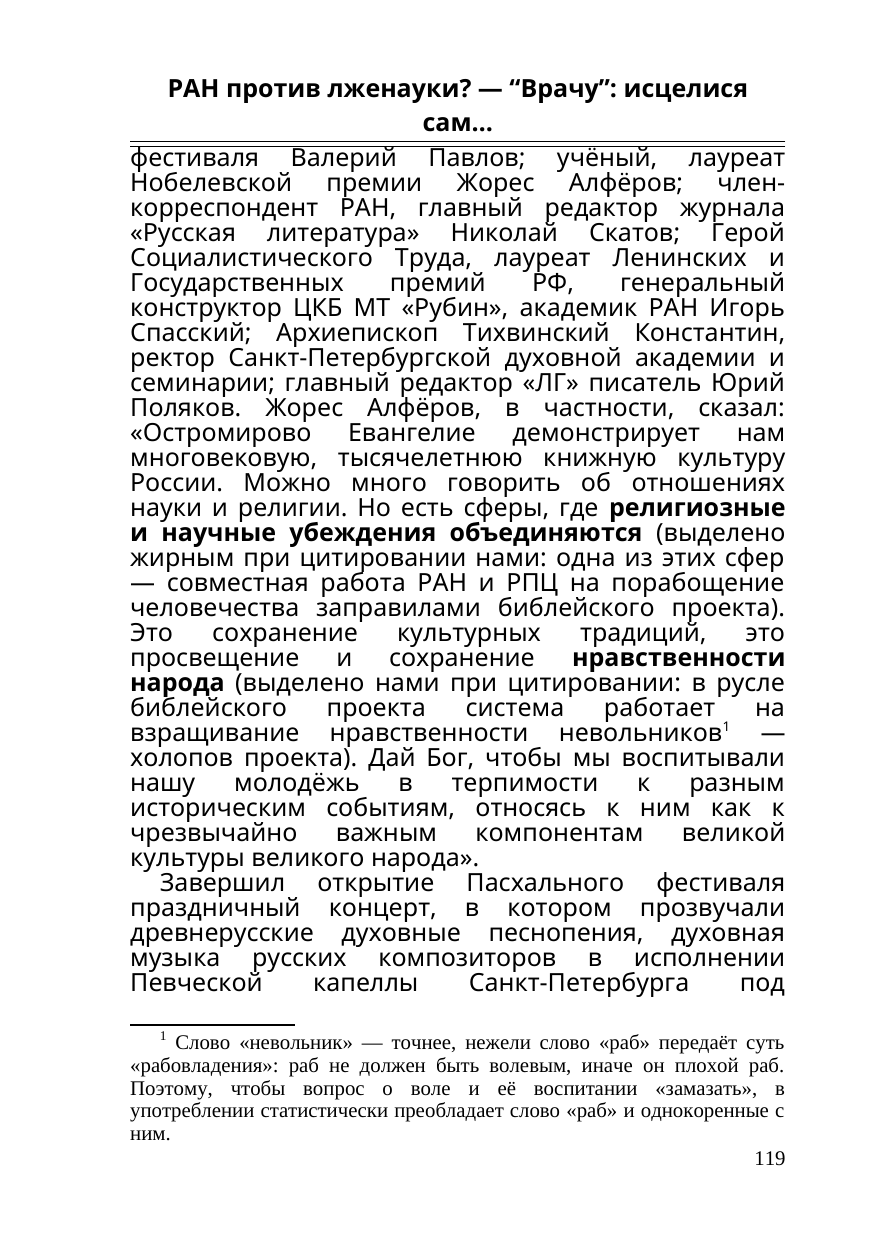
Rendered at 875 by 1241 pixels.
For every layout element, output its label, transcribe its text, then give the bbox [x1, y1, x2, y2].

text Слово «невольник» — точнее, нежели слово «раб» передаёт суть «рабовладения»: раб не должен быть волевым, иначе он плохой раб. Поэтому, чтобы вопрос о воле и её воспитании «замазать», в употреблении статистически преобладает слово «раб» и однокоренные с ним. [130, 1031, 785, 1145]
text фестиваля Валерий Павлов; учёный, лауреат Нобелевской премии Жорес Алфёров; член-корреспондент РАН, главный редактор журнала «Русская литература» Николай Скатов; Герой Социалистического Труда, лауреат Ленинских и Государственных премий РФ, генеральный конструктор ЦКБ МТ «Рубин», академик РАН Игорь Спасский; Архиепископ Тихвинский Константин, ректор Санкт-Петербургской духовной академии и семинарии; главный редактор «ЛГ» писатель Юрий Поляков. Жорес Алфёров, в частности, сказал: «Остромирово Евангелие демонстрирует нам многовековую, тысячелетнюю книжную культуру России. Можно много говорить об отношениях науки и религии. Но есть сферы, где религиозные и научные убеждения объединяются (выделено жирным при цитировании нами: одна из этих сфер — совместная работа РАН и РПЦ на порабощение человечества заправилами библейского проекта). Это сохранение культурных традиций, это просвещение и сохранение нравственности народа (выделено нами при цитировании: в русле библейского проекта система работает на взращивание нравственности невольников — холопов проекта). Дай Бог, чтобы мы воспитывали нашу молодёжь в терпимости к разным историческим событиям, относясь к ним как к чрезвычайно важным компонентам великой культуры великого народа». [130, 147, 785, 871]
text Завершил открытие Пасхального фестиваля праздничный концерт, в котором прозвучали древнерусские духовные песнопения, духовная музыка русских композиторов в исполнении Певческой капеллы Санкт-Петербурга под [130, 871, 785, 996]
